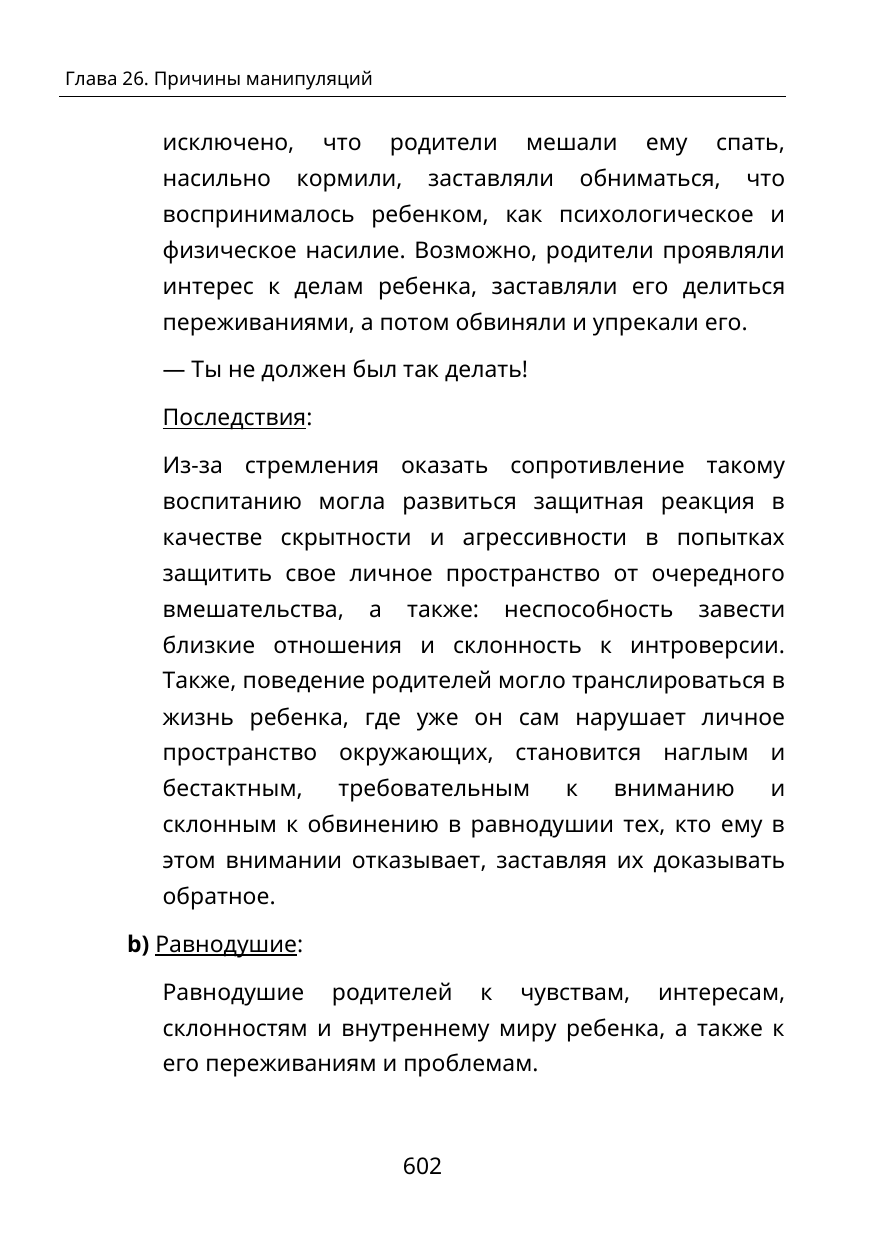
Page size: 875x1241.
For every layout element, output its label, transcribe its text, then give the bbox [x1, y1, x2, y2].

list Из-за стремления оказать сопротивление такому воспитанию могла развиться защитная реакция в качестве скрытности и агрессивности в попытках защитить свое личное пространство от очередного вмешательства, а также: неспособность завести близкие отношения и склонность к интроверсии. Также, поведение родителей могло транслироваться в жизнь ребенка, где уже он сам нарушает личное пространство окружающих, становится наглым и бестактным, требовательным к вниманию и склонным к обвинению в равнодушии тех, кто ему в этом внимании отказывает, заставляя их доказывать обратное. [121, 449, 786, 911]
list Равнодушие: [121, 928, 786, 959]
list исключено, что родители мешали ему спать, насильно кормили, заставляли обниматься, что воспринималось ребенком, как психологическое и физическое насилие. Возможно, родители проявляли интерес к делам ребенка, заставляли его делиться переживаниями, а потом обвиняли и упрекали его. [121, 126, 786, 337]
list Равнодушие родителей к чувствам, интересам, склонностям и внутреннему миру ребенка, а также к его переживаниям и проблемам. [121, 976, 786, 1079]
list Последствия: [121, 401, 786, 432]
list — Ты не должен был так делать! [121, 353, 786, 385]
